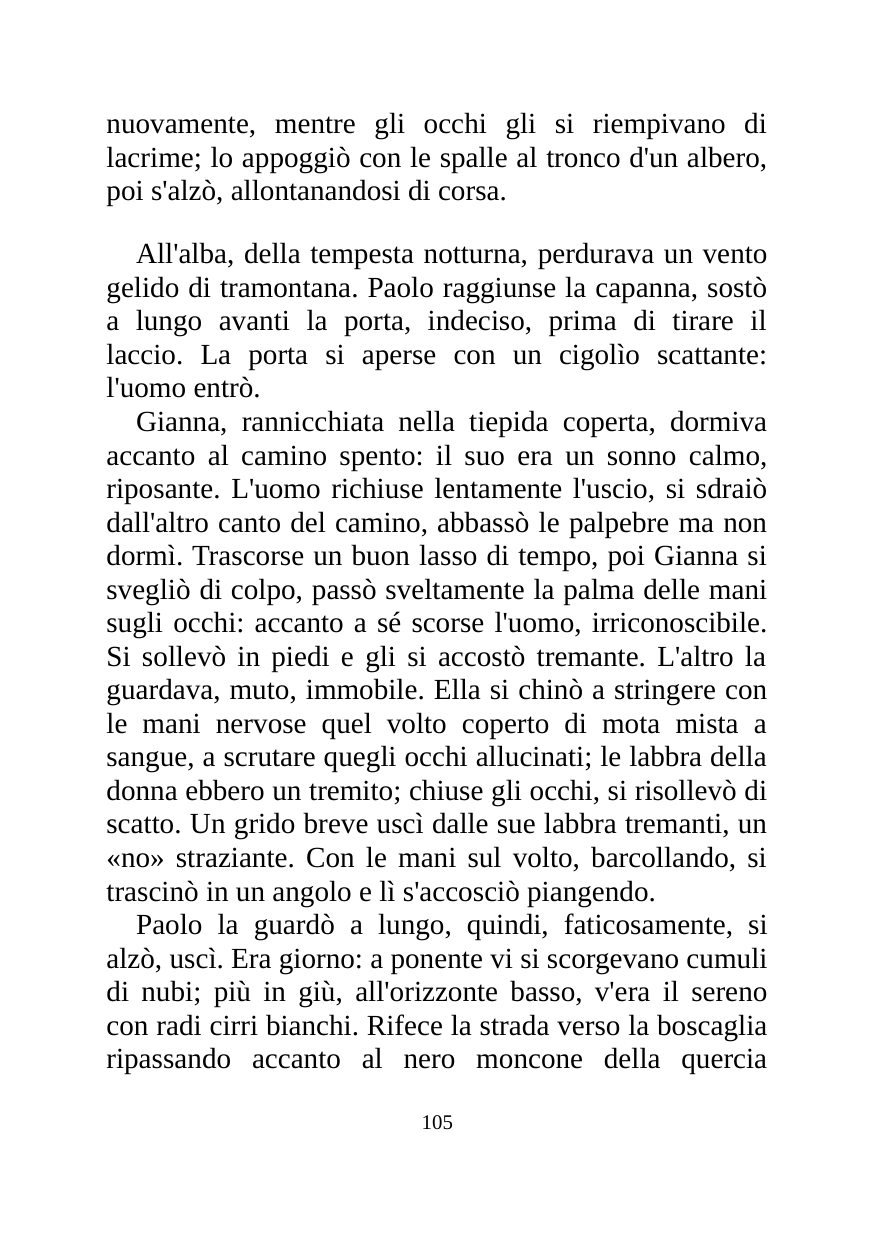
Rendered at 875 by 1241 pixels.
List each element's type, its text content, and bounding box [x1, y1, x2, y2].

text All'alba, della tempesta notturna, perdurava un vento gelido di tramontana. Paolo raggiunse la capanna, sostò a lungo avanti la porta, indeciso, prima di tirare il laccio. La porta si aperse con un cigolìo scattante: l'uomo entrò. [106, 236, 768, 404]
text nuovamente, mentre gli occhi gli si riempivano di lacrime; lo appoggiò con le spalle al tronco d'un albero, poi s'alzò, allontanandosi di corsa. [106, 106, 768, 207]
text Paolo la guardò a lungo, quindi, faticosamente, si alzò, uscì. Era giorno: a ponente vi si scorgevano cumuli di nubi; più in giù, all'orizzonte basso, v'era il sereno con radi cirri bianchi. Rifece la strada verso la boscaglia ripassando accanto al nero moncone della quercia [106, 907, 768, 1075]
text Gianna, rannicchiata nella tiepida coperta, dormiva accanto al camino spento: il suo era un sonno calmo, riposante. L'uomo richiuse lentamente l'uscio, si sdraiò dall'altro canto del camino, abbassò le palpebre ma non dormì. Trascorse un buon lasso di tempo, poi Gianna si svegliò di colpo, passò sveltamente la palma delle mani sugli occhi: accanto a sé scorse l'uomo, irriconoscibile. Si sollevò in piedi e gli si accostò tremante. L'altro la guardava, muto, immobile. Ella si chinò a stringere con le mani nervose quel volto coperto di mota mista a sangue, a scrutare quegli occhi allucinati; le labbra della donna ebbero un tremito; chiuse gli occhi, si risollevò di scatto. Un grido breve uscì dalle sue labbra tremanti, un «no» straziante. Con le mani sul volto, barcollando, si trascinò in un angolo e lì s'accosciò piangendo. [106, 404, 768, 907]
